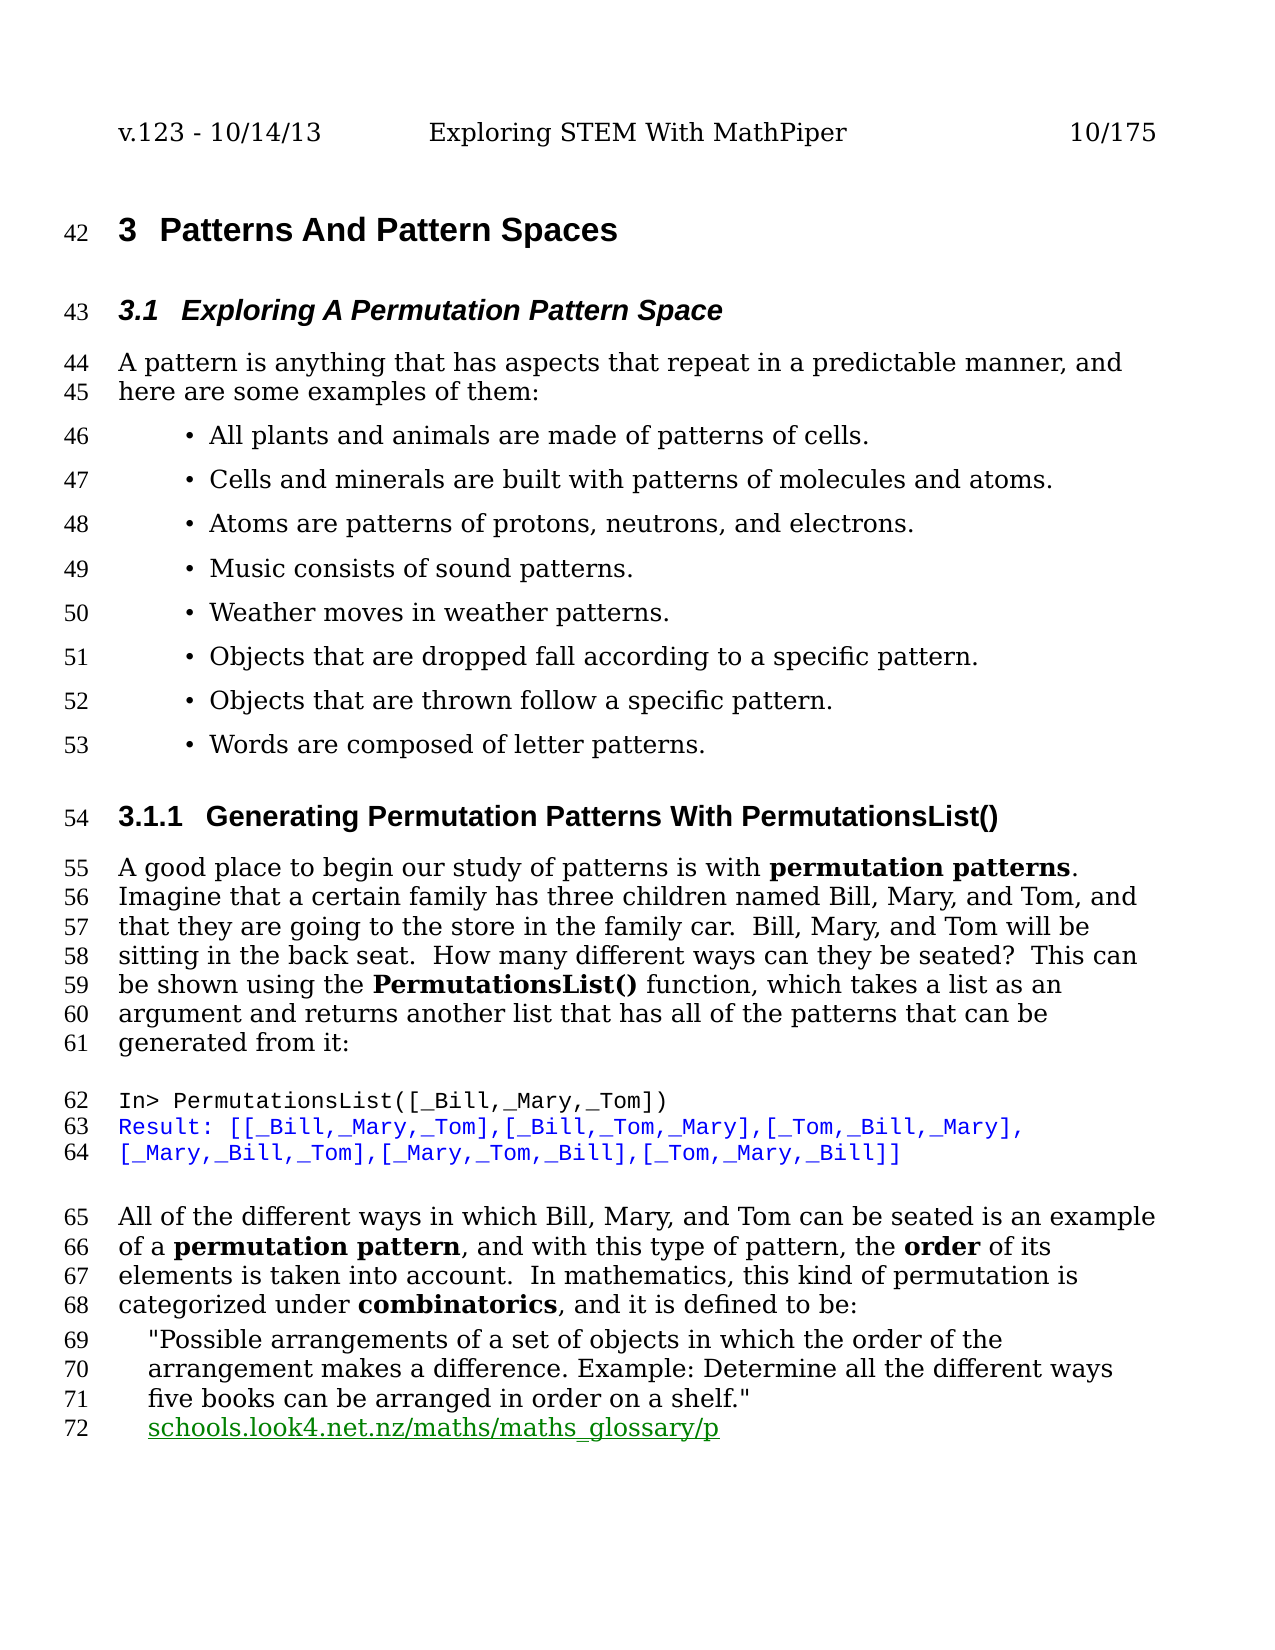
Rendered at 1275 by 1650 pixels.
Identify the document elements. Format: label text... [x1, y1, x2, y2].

list Weather moves in weather patterns. [185, 598, 1157, 627]
subtitle Patterns And Pattern Spaces [118, 210, 1157, 248]
text All of the different ways in which Bill, Mary, and Tom can be seated is an example of a permutation pattern, and with this type of pattern, the order of its elements is taken into account. In mathematics, this kind of permutation is categorized under combinatorics, and it is defined to be: [118, 1202, 1157, 1319]
subtitle Generating Permutation Patterns With PermutationsList() [118, 799, 1157, 832]
list Objects that are dropped fall according to a specific pattern. [185, 642, 1157, 671]
text "Possible arrangements of a set of objects in which the order of the arrangement makes a difference. Example: Determine all the different ways five books can be arranged in order on a shelf." schools.look4.net.nz/maths/maths_glossary/p [148, 1326, 1157, 1442]
text A good place to begin our study of patterns is with permutation patterns. Imagine that a certain family has three children named Bill, Mary, and Tom, and that they are going to the store in the family car. Bill, Mary, and Tom will be sitting in the back seat. How many different ways can they be seated? This can be shown using the PermutationsList() function, which takes a list as an argument and returns another list that has all of the patterns that can be generated from it: [118, 853, 1157, 1058]
text A pattern is anything that has aspects that repeat in a predictable manner, and here are some examples of them: [118, 348, 1157, 406]
text Result: [[_Bill,_Mary,_Tom],[_Bill,_Tom,_Mary],[_Tom,_Bill,_Mary],[_Mary,_Bill,_Tom],[_Mary,_Tom,_Bill],[_Tom,_Mary,_Bill]] [118, 1116, 1157, 1167]
list Atoms are patterns of protons, neutrons, and electrons. [185, 509, 1157, 539]
list Words are composed of letter patterns. [185, 730, 1157, 759]
list Cells and minerals are built with patterns of molecules and atoms. [185, 465, 1157, 494]
subtitle Exploring A Permutation Pattern Space [118, 293, 1157, 327]
text In> PermutationsList([_Bill,_Mary,_Tom]) [118, 1090, 1157, 1116]
list All plants and animals are made of patterns of cells. [185, 421, 1157, 450]
list Music consists of sound patterns. [185, 554, 1157, 583]
list Objects that are thrown follow a specific pattern. [185, 686, 1157, 715]
